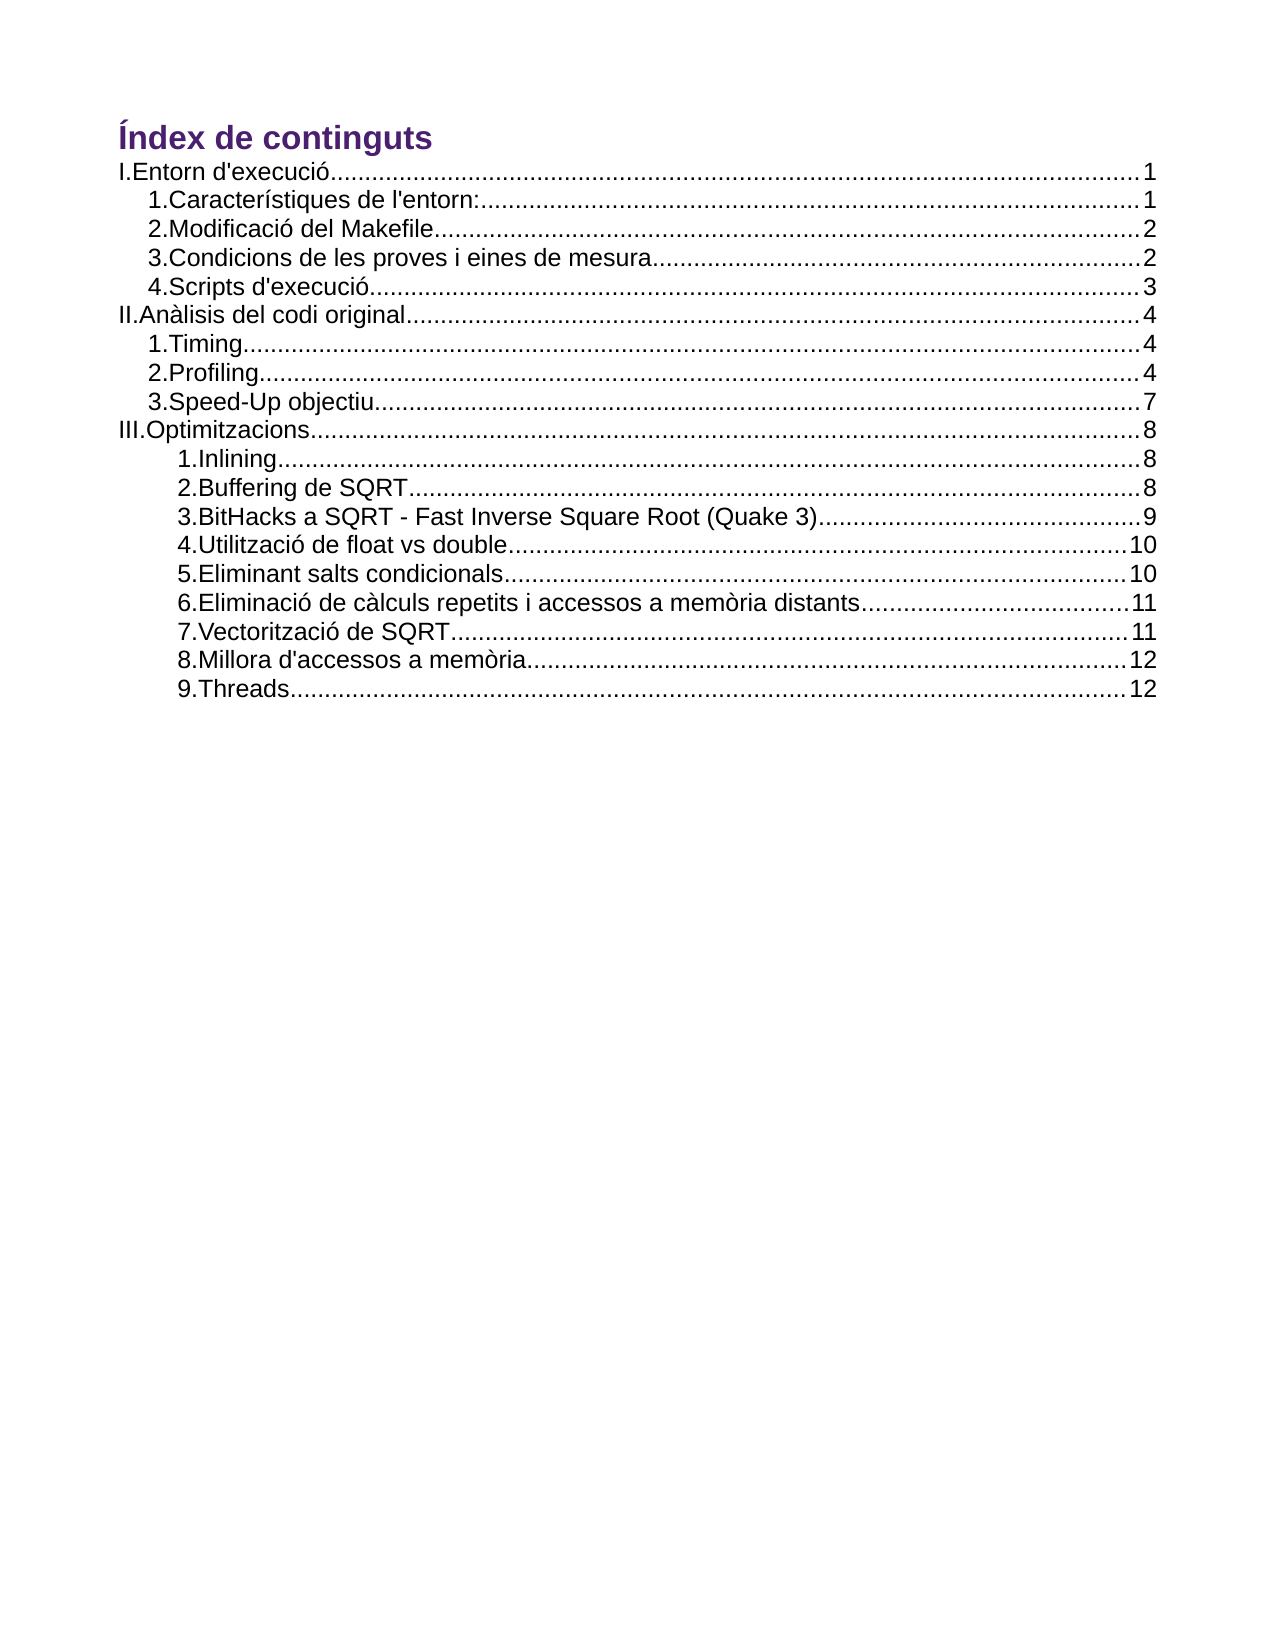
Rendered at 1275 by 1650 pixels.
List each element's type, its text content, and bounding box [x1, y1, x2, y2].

text 1.Inlining 8 [177, 444, 1157, 473]
text 3.Speed-Up objectiu 7 [148, 387, 1157, 415]
text 4.Utilització de float vs double 10 [177, 530, 1157, 559]
text 2.Buffering de SQRT 8 [177, 473, 1157, 502]
text 7.Vectorització de SQRT 11 [177, 617, 1157, 645]
text II.Anàlisis del codi original 4 [118, 300, 1157, 329]
text III.Optimitzacions 8 [118, 415, 1157, 444]
text 5.Eliminant salts condicionals 10 [177, 559, 1157, 588]
text 2.Profiling 4 [148, 358, 1157, 387]
text 4.Scripts d'execució 3 [148, 272, 1157, 300]
text 1.Timing 4 [148, 329, 1157, 358]
text 9.Threads 12 [177, 674, 1157, 703]
text I.Entorn d'execució 1 [118, 157, 1157, 185]
text 3.BitHacks a SQRT - Fast Inverse Square Root (Quake 3) 9 [177, 502, 1157, 530]
text 3.Condicions de les proves i eines de mesura 2 [148, 243, 1157, 272]
text 2.Modificació del Makefile 2 [148, 214, 1157, 243]
text 6.Eliminació de càlculs repetits i accessos a memòria distants 11 [177, 588, 1157, 617]
text 8.Millora d'accessos a memòria 12 [177, 645, 1157, 674]
subtitle Índex de continguts [118, 118, 1157, 157]
text 1.Característiques de l'entorn: 1 [148, 185, 1157, 214]
